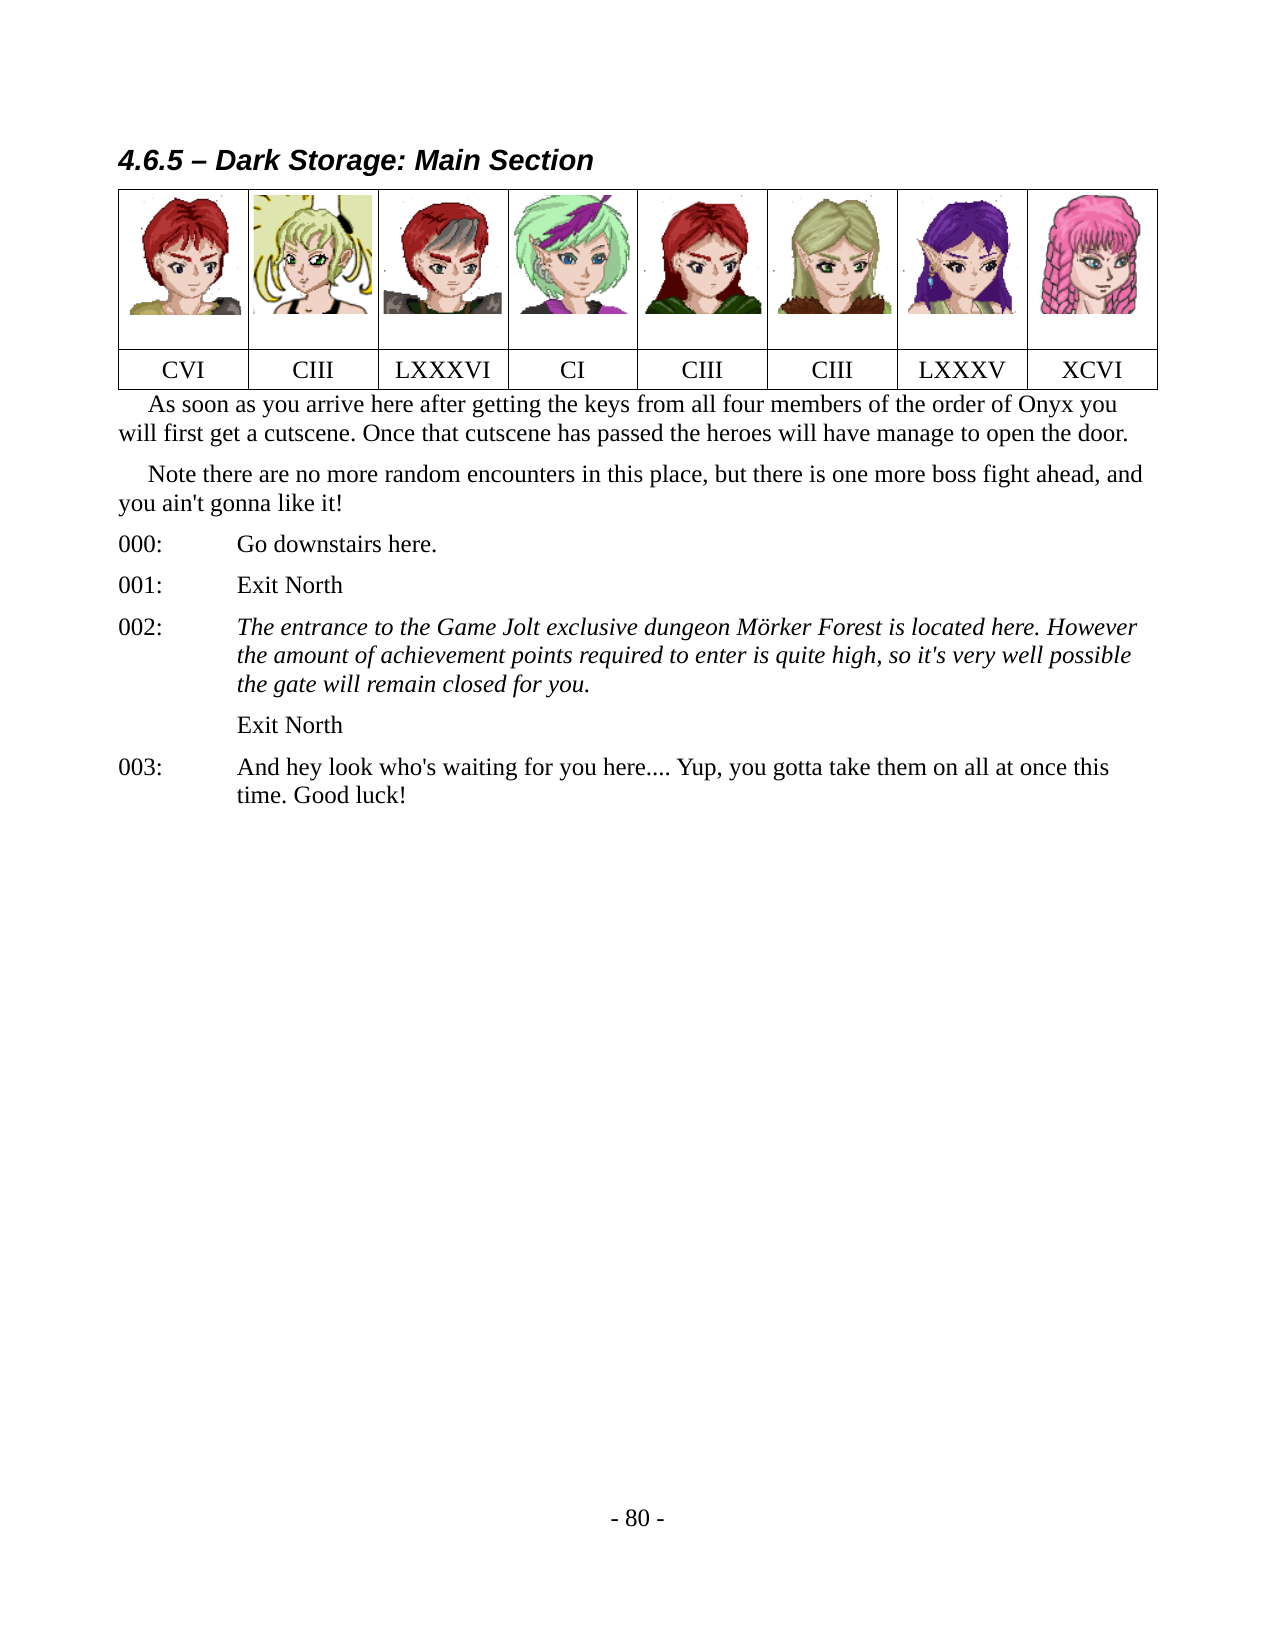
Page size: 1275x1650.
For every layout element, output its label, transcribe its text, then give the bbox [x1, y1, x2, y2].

table_cell CIII [249, 350, 378, 389]
subtitle 4.6.5 – Dark Storage: Main Section [118, 143, 1157, 177]
picture [643, 195, 762, 314]
text 002: The entrance to the Game Jolt exclusive dungeon Mörker Forest is located here. However the amount of achievement points required to enter is quite high, so it's very well possible the gate will remain closed for you. [118, 612, 1157, 698]
table_header [1028, 314, 1157, 349]
picture [513, 195, 632, 314]
table_header [768, 190, 897, 349]
picture [1032, 195, 1152, 314]
table_header [249, 190, 378, 349]
table_header [1028, 190, 1157, 313]
picture [253, 195, 372, 314]
picture [772, 195, 892, 314]
table_header [379, 190, 508, 349]
picture [383, 195, 502, 314]
table_cell LXXXV [898, 350, 1027, 389]
picture [902, 195, 1022, 314]
text 000: Go downstairs here. [118, 529, 1157, 558]
table_cell XCVI [1028, 350, 1157, 389]
table_header [509, 190, 637, 349]
table_cell CIII [638, 350, 767, 389]
table_header [638, 314, 767, 349]
table_header [638, 190, 767, 313]
table_cell LXXXVI [379, 350, 508, 389]
text Note there are no more random encounters in this place, but there is one more boss fight ahead, and you ain't gonna like it! [118, 459, 1157, 517]
text Exit North [118, 711, 1157, 739]
text 001: Exit North [118, 571, 1157, 599]
table_header [898, 190, 1027, 349]
table_header [119, 190, 248, 314]
table_cell CI [509, 350, 637, 389]
text As soon as you arrive here after getting the keys from all four members of the order of Onyx you will first get a cutscene. Once that cutscene has passed the heroes will have manage to open the door. [118, 390, 1157, 447]
table_cell CIII [768, 350, 897, 389]
table_header [119, 315, 248, 349]
table_cell CVI [119, 350, 248, 389]
text 003: And hey look who's waiting for you here.... Yup, you gotta take them on all at once this time. Good luck! [118, 752, 1157, 809]
picture [124, 195, 242, 315]
